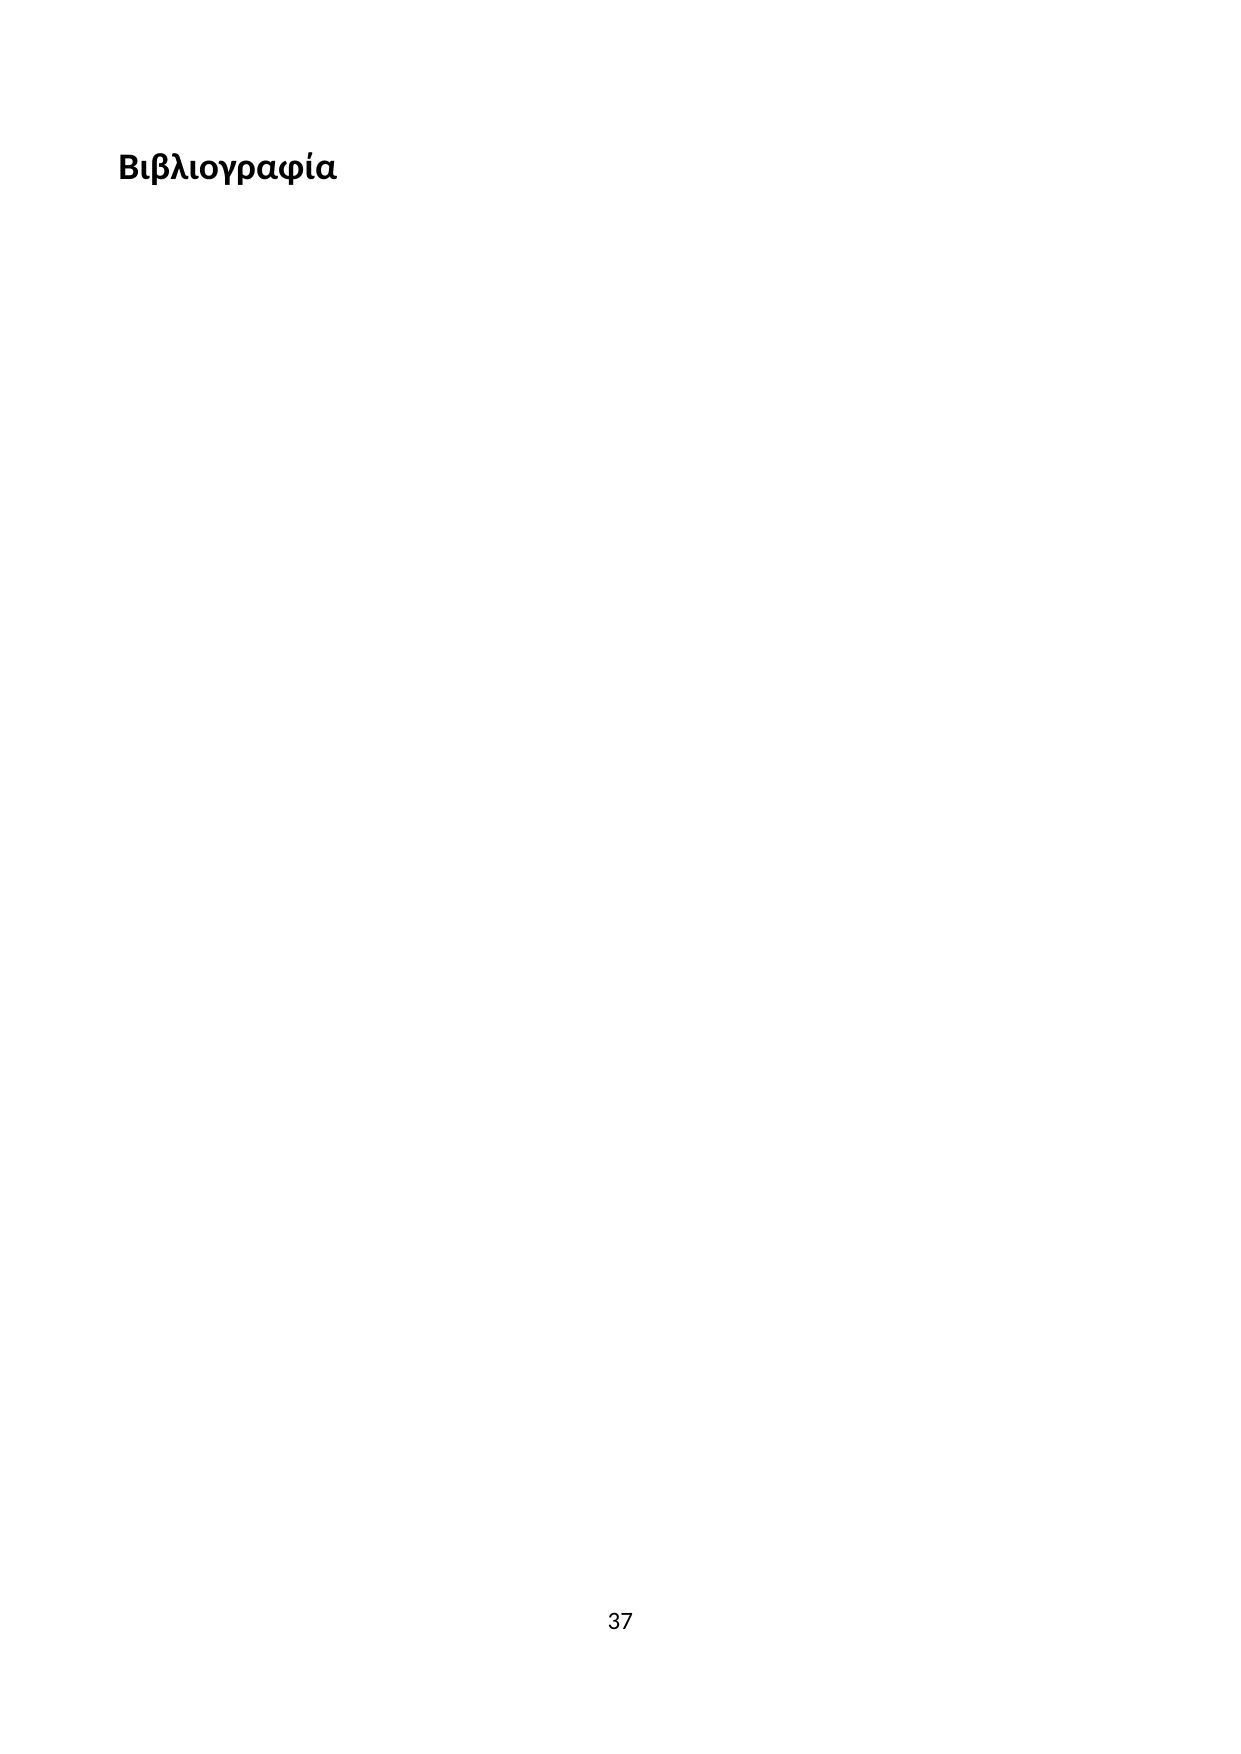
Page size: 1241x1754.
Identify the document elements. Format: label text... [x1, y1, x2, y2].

subtitle Βιβλιογραφία [118, 143, 1122, 189]
